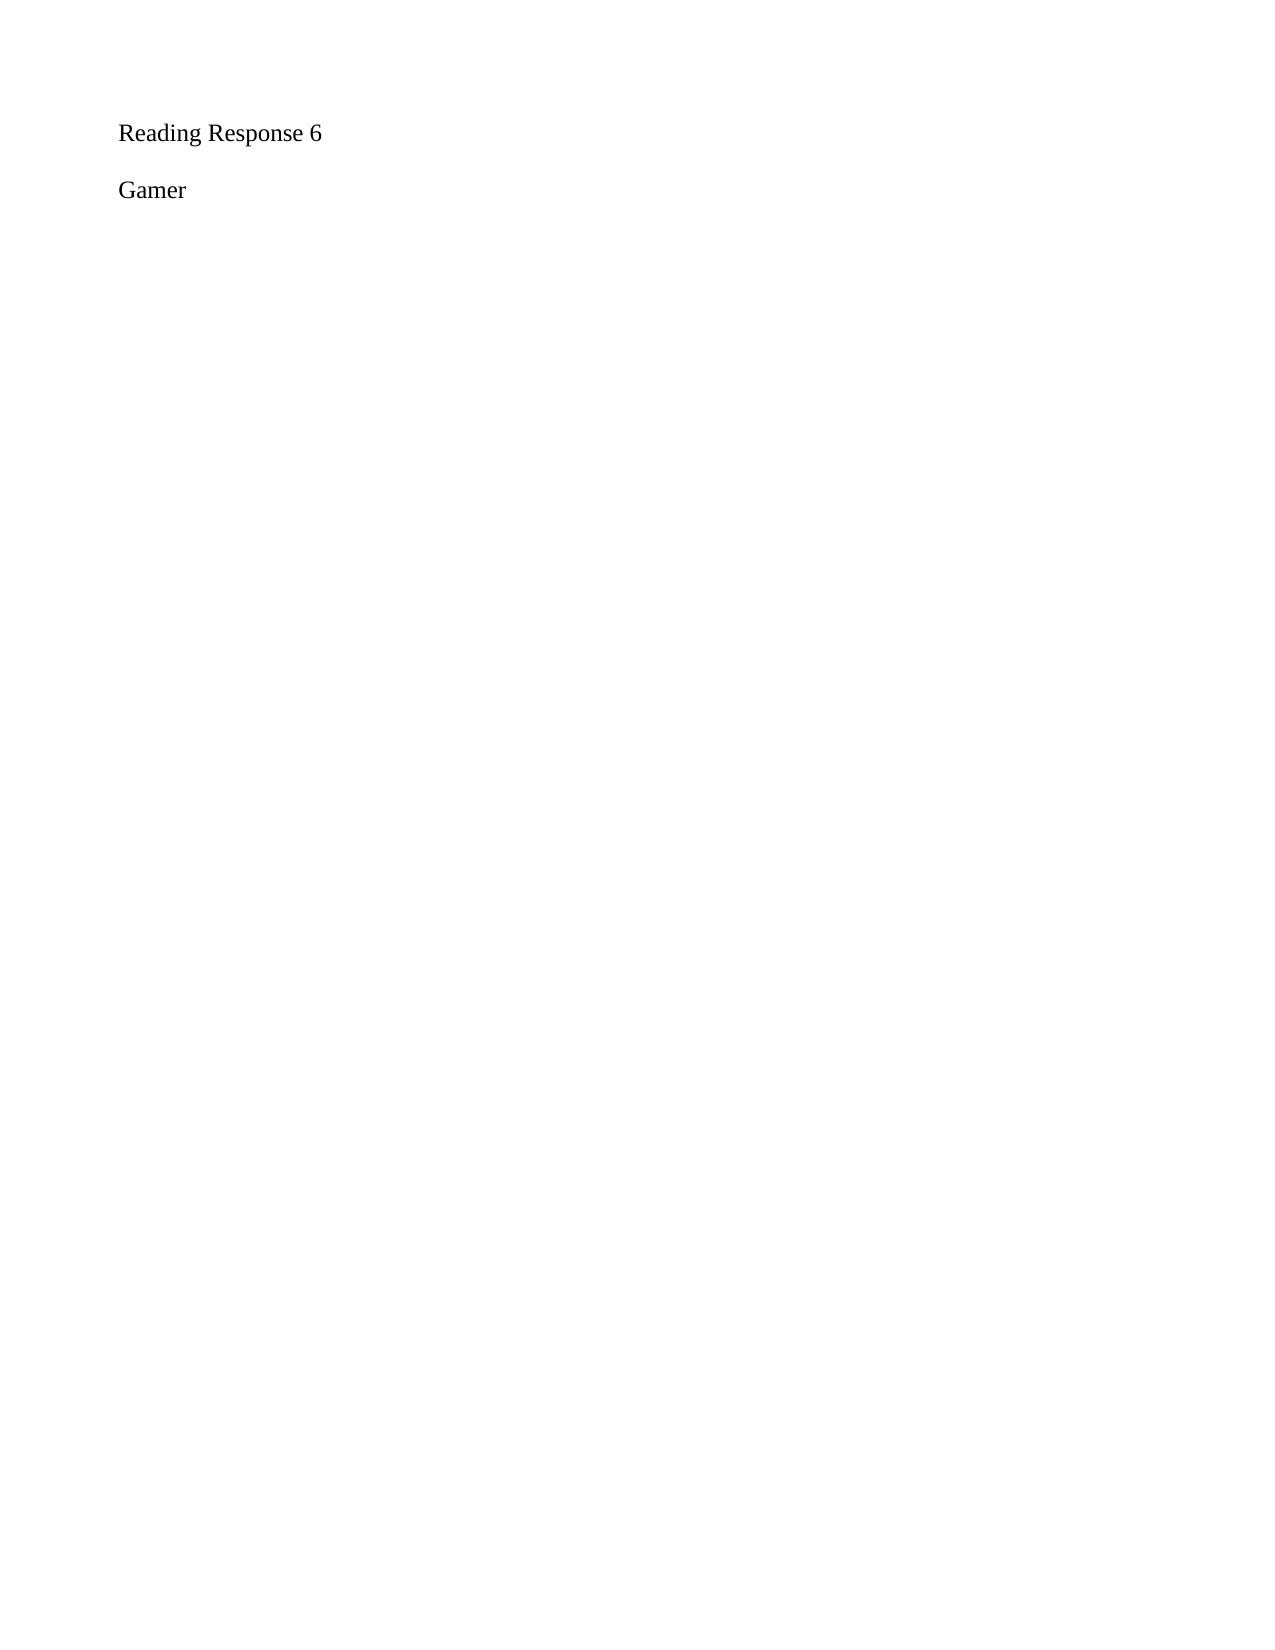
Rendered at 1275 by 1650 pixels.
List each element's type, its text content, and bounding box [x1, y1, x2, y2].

text Reading Response 6 [118, 118, 1157, 147]
text Gamer [118, 176, 1157, 204]
